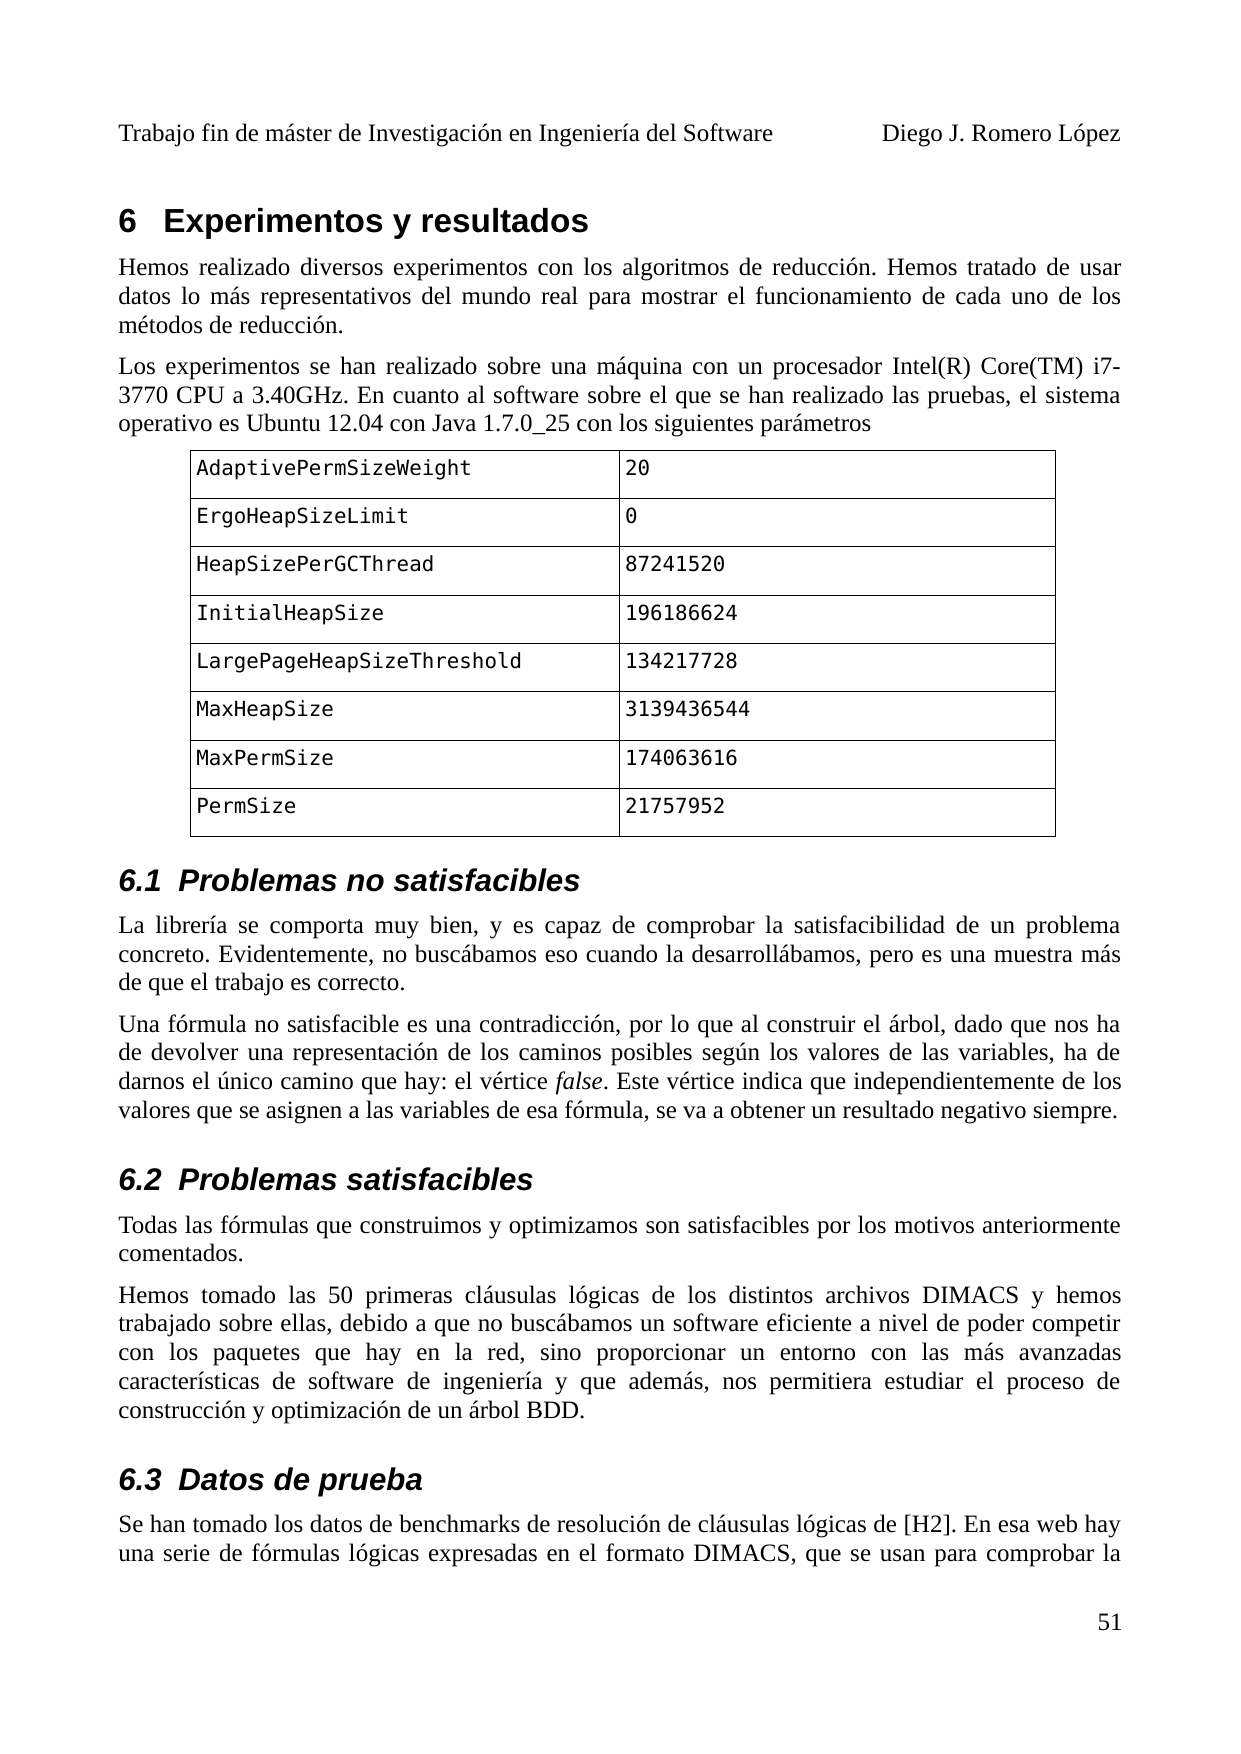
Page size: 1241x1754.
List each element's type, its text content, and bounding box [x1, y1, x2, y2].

table_cell 0 [620, 499, 1055, 546]
table_cell 87241520 [620, 547, 1055, 595]
subtitle Problemas satisfacibles [118, 1161, 1122, 1197]
text Hemos realizado diversos experimentos con los algoritmos de reducción. Hemos tratado de usar datos lo más representativos del mundo real para mostrar el funcionamiento de cada uno de los métodos de reducción. [118, 252, 1122, 338]
subtitle Experimentos y resultados [118, 201, 1122, 240]
text Los experimentos se han realizado sobre una máquina con un procesador Intel(R) Core(TM) i7-3770 CPU a 3.40GHz. En cuanto al software sobre el que se han realizado las pruebas, el sistema operativo es Ubuntu 12.04 con Java 1.7.0_25 con los siguientes parámetros [118, 351, 1122, 437]
text La librería se comporta muy bien, y es capaz de comprobar la satisfacibilidad de un problema concreto. Evidentemente, no buscábamos eso cuando la desarrollábamos, pero es una muestra más de que el trabajo es correcto. [118, 910, 1122, 996]
table_cell MaxPermSize [191, 741, 619, 788]
table_header AdaptivePermSizeWeight [191, 451, 619, 498]
subtitle Problemas no satisfacibles [118, 862, 1122, 897]
table_cell 134217728 [620, 644, 1055, 691]
table_header 20 [620, 451, 1055, 498]
text Se han tomado los datos de benchmarks de resolución de cláusulas lógicas de [H2]. En esa web hay una serie de fórmulas lógicas expresadas en el formato DIMACS, que se usan para comprobar la [118, 1509, 1122, 1567]
table_cell HeapSizePerGCThread [191, 547, 619, 595]
table_cell 21757952 [620, 789, 1055, 836]
table_cell 196186624 [620, 596, 1055, 643]
subtitle Datos de prueba [118, 1461, 1122, 1497]
table_cell LargePageHeapSizeThreshold [191, 644, 619, 691]
table_cell 174063616 [620, 741, 1055, 788]
table_cell InitialHeapSize [191, 596, 619, 643]
text Todas las fórmulas que construimos y optimizamos son satisfacibles por los motivos anteriormente comentados. [118, 1210, 1122, 1267]
table_cell PermSize [191, 789, 619, 836]
table_cell 3139436544 [620, 692, 1055, 740]
table_cell MaxHeapSize [191, 692, 619, 740]
text Una fórmula no satisfacible es una contradicción, por lo que al construir el árbol, dado que nos ha de devolver una representación de los caminos posibles según los valores de las variables, ha de darnos el único camino que hay: el vértice false. Este vértice indica que independientemente de los valores que se asignen a las variables de esa fórmula, se va a obtener un resultado negativo siempre. [118, 1009, 1122, 1124]
text Hemos tomado las 50 primeras cláusulas lógicas de los distintos archivos DIMACS y hemos trabajado sobre ellas, debido a que no buscábamos un software eficiente a nivel de poder competir con los paquetes que hay en la red, sino proporcionar un entorno con las más avanzadas características de software de ingeniería y que además, nos permitiera estudiar el proceso de construcción y optimización de un árbol BDD. [118, 1280, 1122, 1423]
table_cell ErgoHeapSizeLimit [191, 499, 619, 546]
